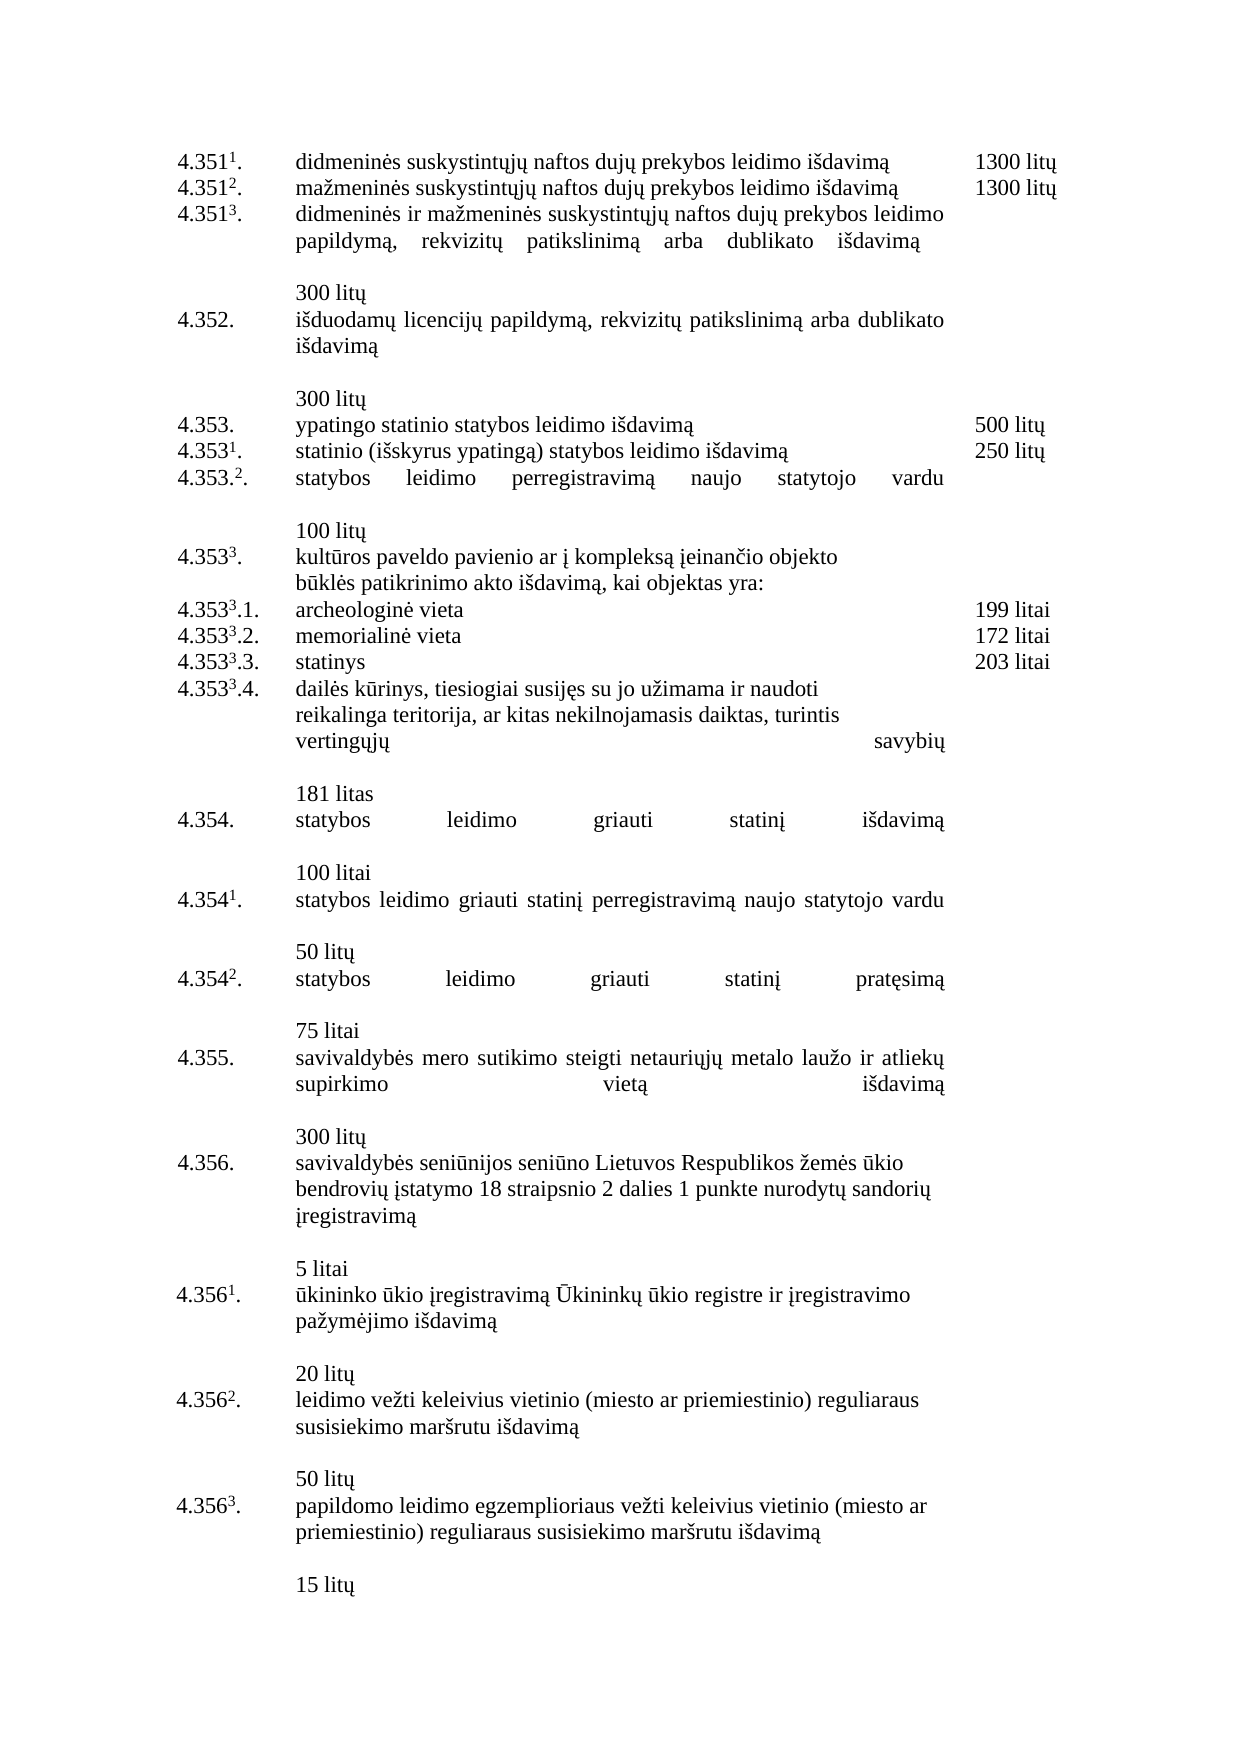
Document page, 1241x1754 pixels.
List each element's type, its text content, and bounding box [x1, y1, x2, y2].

text 4.354. statybos leidimo griauti statinį išdavimą 100 litai [177, 807, 945, 886]
text vertingųjų savybių 181 litas [295, 727, 945, 807]
text 4.352. išduodamų licencijų papildymą, rekvizitų patikslinimą arba dublikato išdavimą 300 litų [177, 306, 945, 411]
text būklės patikrinimo akto išdavimą, kai objektas yra: [177, 569, 1122, 596]
text reikalinga teritorija, ar kitas nekilnojamasis daiktas, turintis [177, 701, 1122, 727]
text 4.3533.3. statinys 203 litai [177, 648, 1122, 675]
text 4.3541. statybos leidimo griauti statinį perregistravimą naujo statytojo vardu 50 litų [177, 886, 945, 965]
text 4.3512. mažmeninės suskystintųjų naftos dujų prekybos leidimo išdavimą 1300 litų [177, 174, 1122, 200]
text 4.3533.2. memorialinė vieta 172 litai [177, 622, 1122, 648]
text 4.355. savivaldybės mero sutikimo steigti netauriųjų metalo laužo ir atliekų supirkimo vietą išdavimą 300 litų [177, 1044, 945, 1149]
text 4.353.2. statybos leidimo perregistravimą naujo statytojo vardu 100 litų [177, 464, 945, 543]
text 4.3561. ūkininko ūkio įregistravimą Ūkininkų ūkio registre ir įregistravimo pažymėjimo išdavimą 20 litų [176, 1281, 945, 1386]
text 4.3513. didmeninės ir mažmeninės suskystintųjų naftos dujų prekybos leidimo papildymą, rekvizitų patikslinimą arba dublikato išdavimą 300 litų [177, 200, 945, 306]
text 4.3531. statinio (išskyrus ypatingą) statybos leidimo išdavimą 250 litų [177, 438, 1122, 464]
text 4.356. savivaldybės seniūnijos seniūno Lietuvos Respublikos žemės ūkio bendrovių įstatymo 18 straipsnio 2 dalies 1 punkte nurodytų sandorių įregistravimą 5 litai [177, 1149, 945, 1281]
text 4.3533.1. archeologinė vieta 199 litai [177, 596, 1122, 622]
text 4.353. ypatingo statinio statybos leidimo išdavimą 500 litų [177, 411, 1122, 438]
text 4.3533. kultūros paveldo pavienio ar į kompleksą įeinančio objekto [177, 543, 1122, 569]
text 4.3563. papildomo leidimo egzemplioriaus vežti keleivius vietinio (miesto ar priemiestinio) reguliaraus susisiekimo maršrutu išdavimą 15 litų [176, 1492, 945, 1597]
text 4.3562. leidimo vežti keleivius vietinio (miesto ar priemiestinio) reguliaraus susisiekimo maršrutu išdavimą 50 litų [176, 1386, 945, 1492]
text 4.3542. statybos leidimo griauti statinį pratęsimą 75 litai [177, 965, 945, 1044]
text 4.3533.4. dailės kūrinys, tiesiogiai susijęs su jo užimama ir naudoti [177, 675, 1122, 701]
text 4.3511. didmeninės suskystintųjų naftos dujų prekybos leidimo išdavimą 1300 litų [177, 148, 1122, 174]
